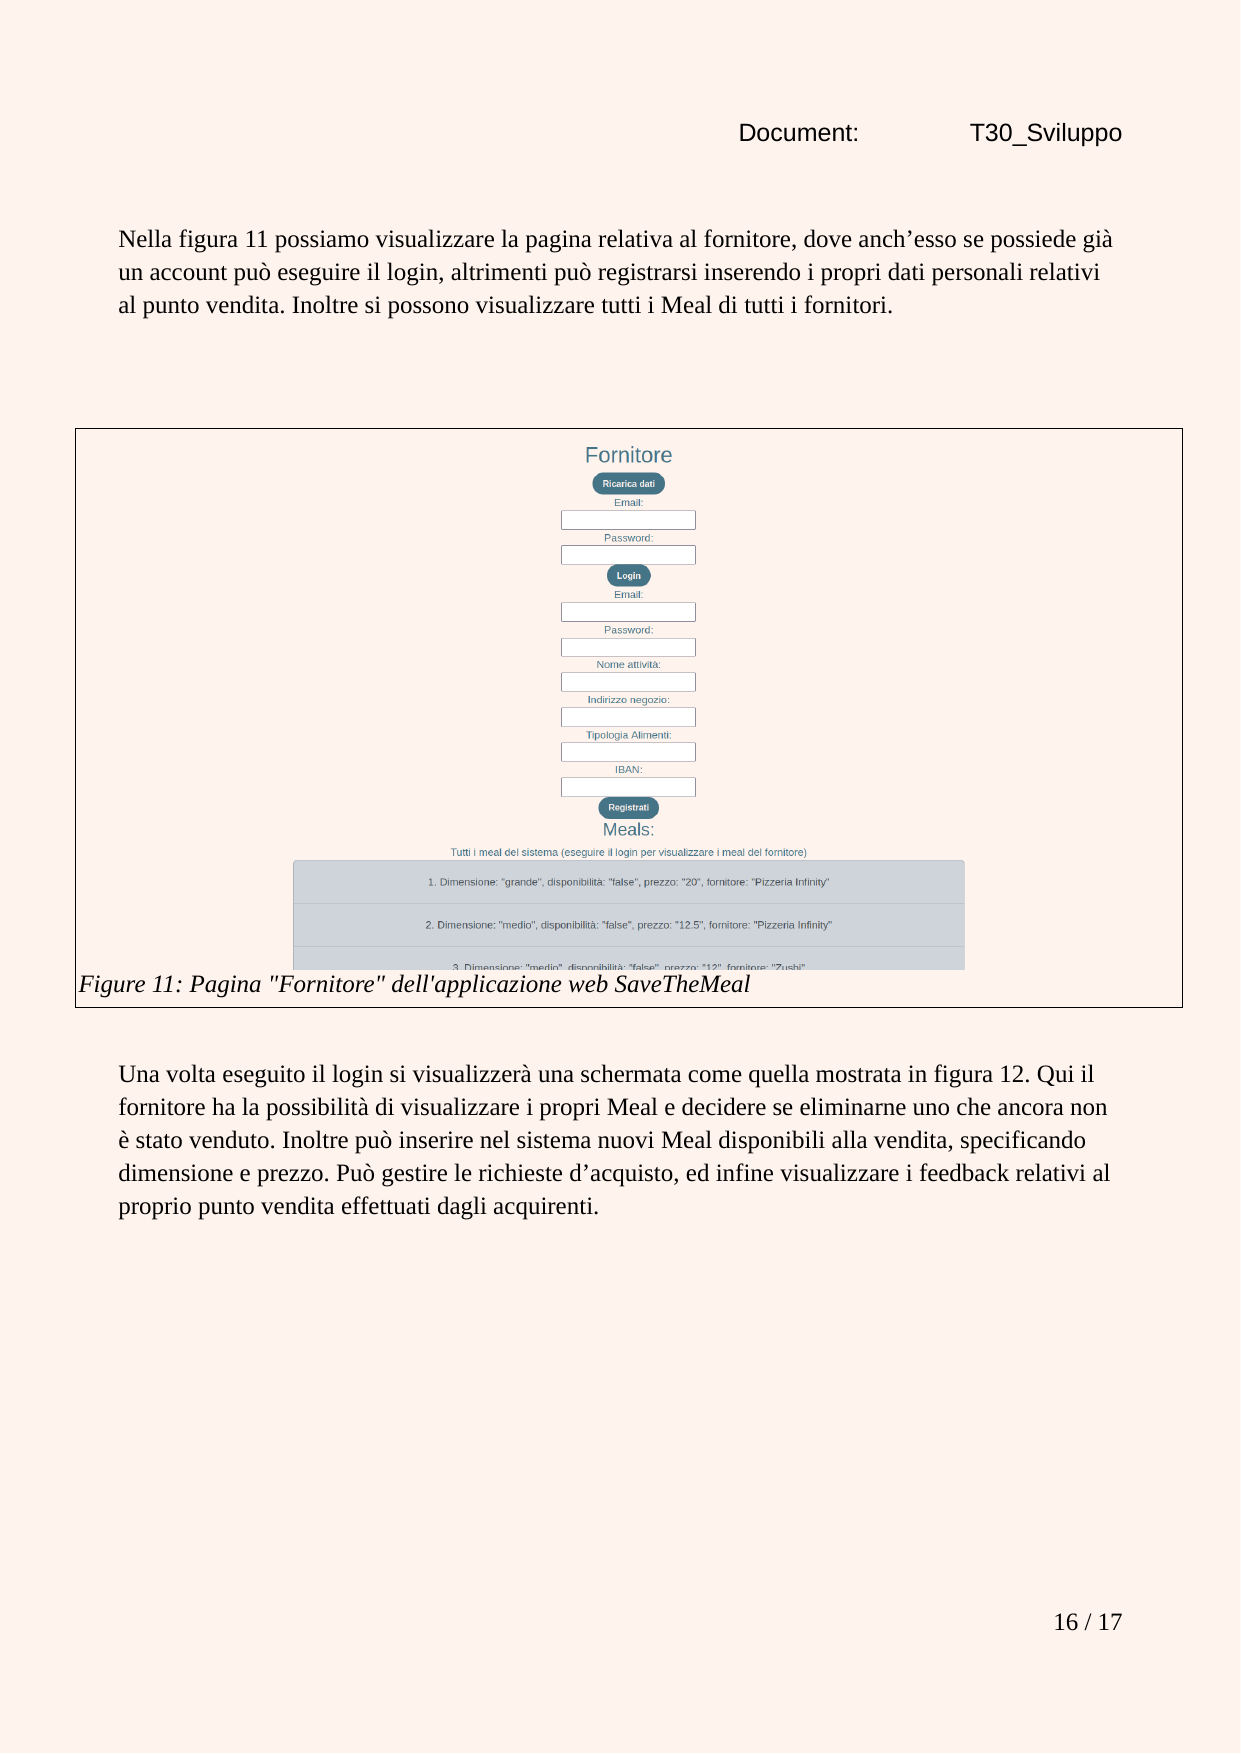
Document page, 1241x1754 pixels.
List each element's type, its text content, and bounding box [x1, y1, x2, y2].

text Figure 11: Pagina "Fornitore" dell'applicazione web SaveTheMeal [78, 970, 1179, 998]
text Una volta eseguito il login si visualizzerà una schermata come quella mostrata in figura 12. Qui il fornitore ha la possibilità di visualizzare i propri Meal e decidere se eliminarne uno che ancora non è stato venduto. Inoltre può inserire nel sistema nuovi Meal disponibili alla vendita, specificando dimensione e prezzo. Può gestire le richieste d’acquisto, ed infine visualizzare i feedback relativi al proprio punto vendita effettuati dagli acquirenti. [118, 1059, 1122, 1220]
text Nella figura 11 possiamo visualizzare la pagina relativa al fornitore, dove anch’esso se possiede già un account può eseguire il login, altrimenti può registrarsi inserendo i propri dati personali relativi al punto vendita. Inoltre si possono visualizzare tutti i Meal di tutti i fornitori. [118, 224, 1122, 319]
picture [126, 443, 1131, 970]
